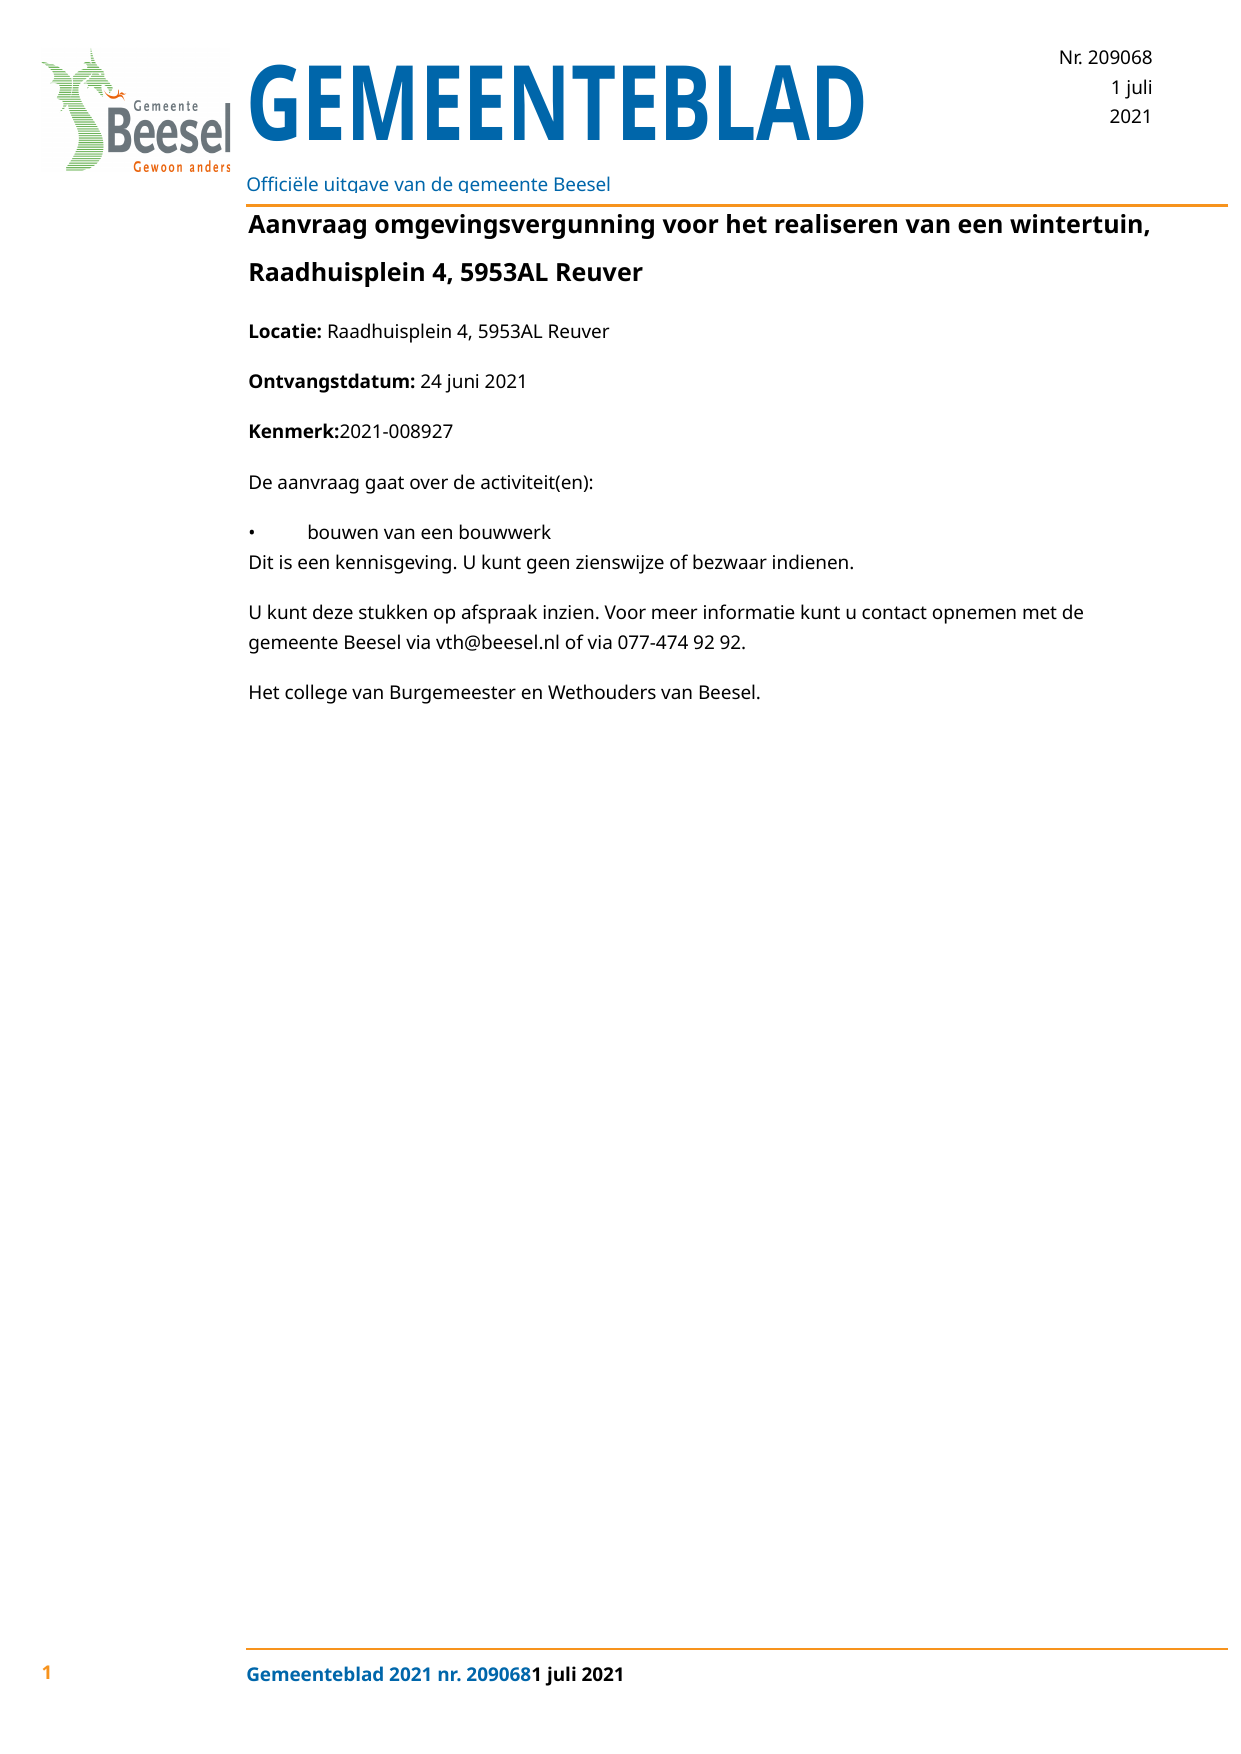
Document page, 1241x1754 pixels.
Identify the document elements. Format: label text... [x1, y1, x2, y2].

picture [41, 47, 231, 172]
text De aanvraag gaat over de activiteit(en): [248, 469, 1152, 495]
text Locatie: Raadhuisplein 4, 5953AL Reuver [248, 318, 1152, 344]
text Aanvraag omgevingsvergunning voor het realiseren van een wintertuin, Raadhuisplein 4, 5953AL Reuver [248, 207, 1152, 288]
text Ontvangstdatum: 24 juni 2021 [248, 368, 1152, 394]
list bouwen van een bouwwerk [248, 519, 1152, 545]
text Het college van Burgemeester en Wethouders van Beesel. [248, 679, 1152, 705]
text U kunt deze stukken op afspraak inzien. Voor meer informatie kunt u contact opnemen met de gemeente Beesel via vth@beesel.nl of via 077-474 92 92. [248, 599, 1152, 655]
text Kenmerk:2021-008927 [248, 419, 1152, 444]
text Dit is een kennisgeving. U kunt geen zienswijze of bezwaar indienen. [248, 549, 1152, 575]
